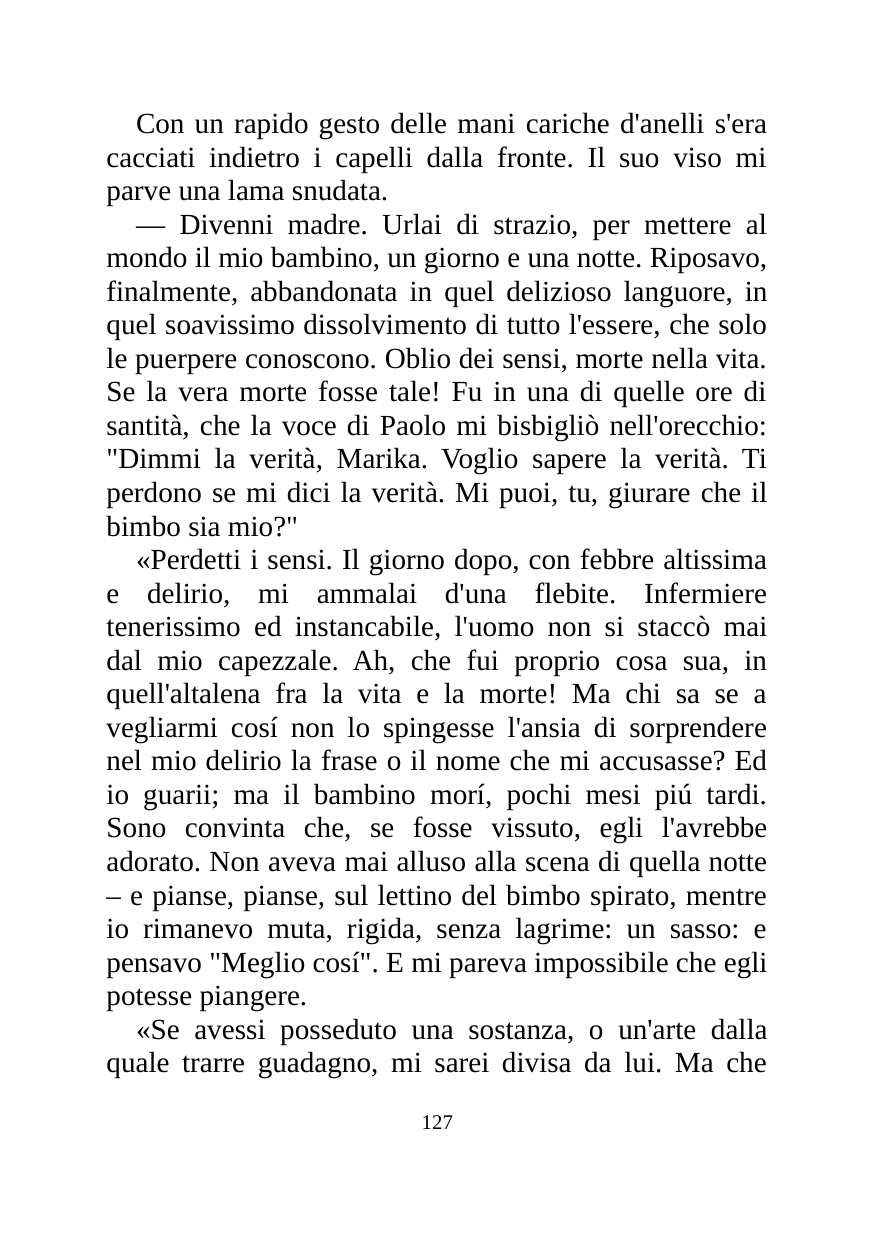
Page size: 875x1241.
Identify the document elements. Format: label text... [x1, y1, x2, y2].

text «Perdetti i sensi. Il giorno dopo, con febbre altissima e delirio, mi ammalai d'una flebite. Infermiere tenerissimo ed instancabile, l'uomo non si staccò mai dal mio capezzale. Ah, che fui proprio cosa sua, in quell'altalena fra la vita e la morte! Ma chi sa se a vegliarmi cosí non lo spingesse l'ansia di sorprendere nel mio delirio la frase o il nome che mi accusasse? Ed io guarii; ma il bambino morí, pochi mesi piú tardi. Sono convinta che, se fosse vissuto, egli l'avrebbe adorato. Non aveva mai alluso alla scena di quella notte – e pianse, pianse, sul lettino del bimbo spirato, mentre io rimanevo muta, rigida, senza lagrime: un sasso: e pensavo "Meglio cosí". E mi pareva impossibile che egli potesse piangere. [106, 542, 768, 1012]
text — Divenni madre. Urlai di strazio, per mettere al mondo il mio bambino, un giorno e una notte. Riposavo, finalmente, abbandonata in quel delizioso languore, in quel soavissimo dissolvimento di tutto l'essere, che solo le puerpere conoscono. Oblio dei sensi, morte nella vita. Se la vera morte fosse tale! Fu in una di quelle ore di santità, che la voce di Paolo mi bisbigliò nell'orecchio: "Dimmi la verità, Marika. Voglio sapere la verità. Ti perdono se mi dici la verità. Mi puoi, tu, giurare che il bimbo sia mio?" [106, 207, 768, 542]
text Con un rapido gesto delle mani cariche d'anelli s'era cacciati indietro i capelli dalla fronte. Il suo viso mi parve una lama snudata. [106, 106, 768, 207]
text «Se avessi posseduto una sostanza, o un'arte dalla quale trarre guadagno, mi sarei divisa da lui. Ma che [106, 1012, 768, 1079]
